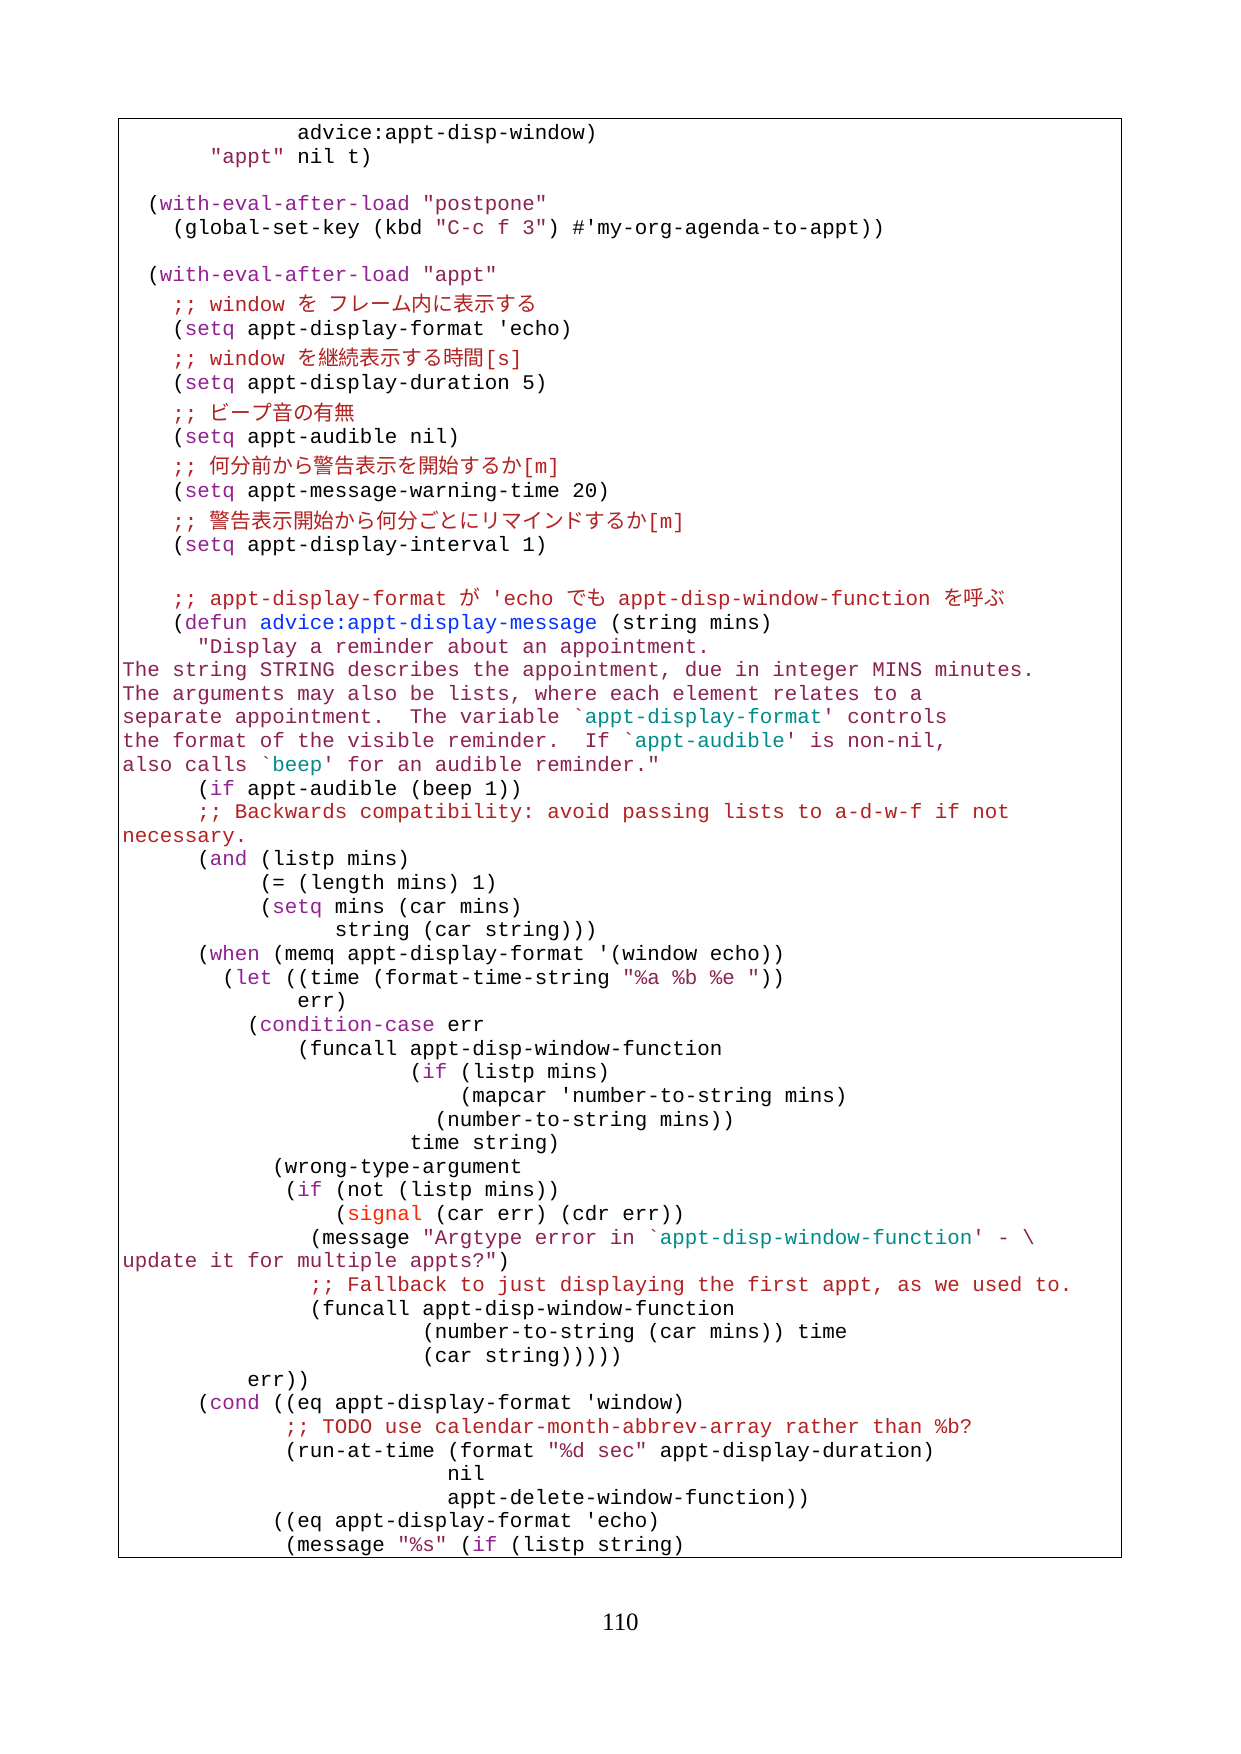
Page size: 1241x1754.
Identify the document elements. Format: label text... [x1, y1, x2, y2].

text ;; 警告表示開始から何分ごとにリマインドするか[m] [119, 500, 1121, 530]
text separate appointment. The variable `appt-display-format' controls [119, 703, 1121, 726]
text (cond ((eq appt-display-format 'window) [119, 1388, 1121, 1412]
text The string STRING describes the appointment, due in integer MINS minutes. [119, 655, 1121, 679]
text ;; Fallback to just displaying the first appt, as we used to. [119, 1270, 1121, 1294]
text err) [119, 986, 1121, 1010]
text (let ((time (format-time-string "%a %b %e ")) [119, 963, 1121, 986]
text (if (not (listp mins)) [119, 1176, 1121, 1199]
text (wrong-type-argument [119, 1152, 1121, 1176]
text (funcall appt-disp-window-function [119, 1294, 1121, 1317]
text (message "%s" (if (listp string) [119, 1530, 1121, 1557]
text (car string))))) [119, 1341, 1121, 1365]
text (if appt-audible (beep 1)) [119, 773, 1121, 797]
text err)) [119, 1365, 1121, 1388]
text "appt" nil t) [119, 142, 1121, 165]
text ((eq appt-display-format 'echo) [119, 1507, 1121, 1530]
text appt-delete-window-function)) [119, 1483, 1121, 1507]
text (message "Argtype error in `appt-disp-window-function' - \ [119, 1223, 1121, 1246]
text (run-at-time (format "%d sec" appt-display-duration) [119, 1436, 1121, 1459]
text nil [119, 1459, 1121, 1483]
text (mapcar 'number-to-string mins) [119, 1081, 1121, 1104]
text "Display a reminder about an appointment. [119, 632, 1121, 655]
text ;; window を継続表示する時間[s] [119, 338, 1121, 368]
text the format of the visible reminder. If `appt-audible' is non-nil, [119, 726, 1121, 750]
text (number-to-string mins)) [119, 1104, 1121, 1128]
text ;; Backwards compatibility: avoid passing lists to a-d-w-f if not necessary. [119, 797, 1121, 844]
text (with-eval-after-load "appt" [119, 260, 1121, 284]
text (condition-case err [119, 1010, 1121, 1034]
text (setq appt-message-warning-time 20) [119, 476, 1121, 500]
text advice:appt-disp-window) [119, 119, 1121, 142]
text time string) [119, 1128, 1121, 1152]
text (and (listp mins) [119, 844, 1121, 868]
text ;; TODO use calendar-month-abbrev-array rather than %b? [119, 1412, 1121, 1436]
text (funcall appt-disp-window-function [119, 1034, 1121, 1057]
text The arguments may also be lists, where each element relates to a [119, 679, 1121, 703]
text ;; 何分前から警告表示を開始するか[m] [119, 446, 1121, 476]
text (number-to-string (car mins)) time [119, 1317, 1121, 1341]
text (defun advice:appt-display-message (string mins) [119, 608, 1121, 632]
text (if (listp mins) [119, 1057, 1121, 1081]
text ;; ビープ音の有無 [119, 392, 1121, 422]
text (global-set-key (kbd "C-c f 3") #'my-org-agenda-to-appt)) [119, 213, 1121, 236]
text (signal (car err) (cdr err)) [119, 1199, 1121, 1223]
text ;; appt-display-format が 'echo でも appt-disp-window-function を呼ぶ [119, 578, 1121, 608]
text also calls `beep' for an audible reminder." [119, 750, 1121, 773]
text string (car string))) [119, 915, 1121, 939]
text (= (length mins) 1) [119, 868, 1121, 892]
text (setq appt-display-format 'echo) [119, 314, 1121, 338]
text (setq appt-display-duration 5) [119, 368, 1121, 392]
text (when (memq appt-display-format '(window echo)) [119, 939, 1121, 963]
text (setq appt-audible nil) [119, 422, 1121, 446]
text (setq mins (car mins) [119, 892, 1121, 915]
text (setq appt-display-interval 1) [119, 530, 1121, 554]
text (with-eval-after-load "postpone" [119, 189, 1121, 213]
text ;; window を フレーム内に表示する [119, 284, 1121, 314]
text update it for multiple appts?") [119, 1246, 1121, 1270]
